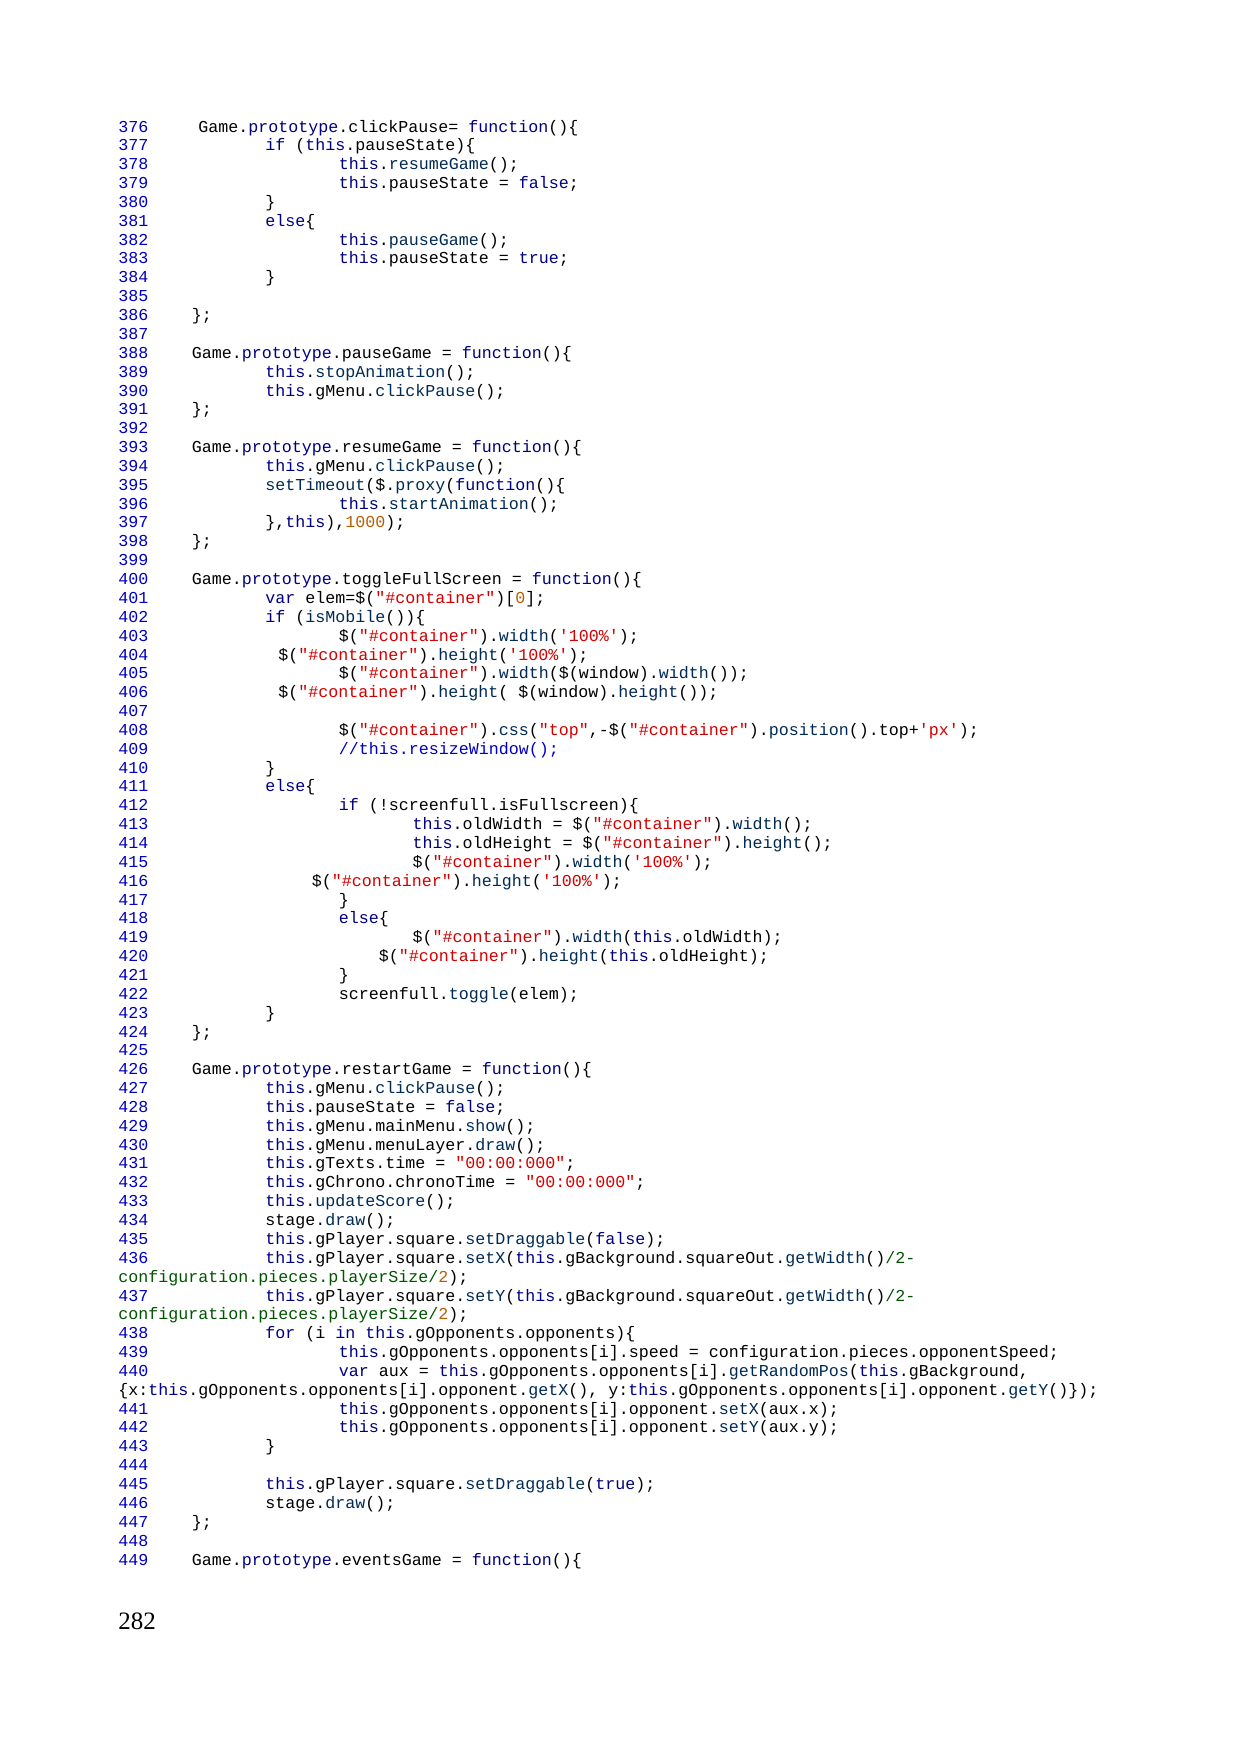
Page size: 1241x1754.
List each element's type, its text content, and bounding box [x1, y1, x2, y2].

text 438 for (i in this.gOpponents.opponents){ [118, 1325, 1122, 1344]
text 441 this.gOpponents.opponents[i].opponent.setX(aux.x); [118, 1400, 1122, 1419]
text 395 setTimeout($.proxy(function(){ [118, 476, 1122, 495]
text 406 $("#container").height( $(window).height()); [118, 684, 1122, 703]
text 402 if (isMobile()){ [118, 608, 1122, 627]
text 386 }; [118, 307, 1122, 326]
text 427 this.gMenu.clickPause(); [118, 1080, 1122, 1098]
text 376 Game.prototype.clickPause= function(){ [118, 118, 1122, 137]
text 445 this.gPlayer.square.setDraggable(true); [118, 1476, 1122, 1494]
text 435 this.gPlayer.square.setDraggable(false); [118, 1231, 1122, 1249]
text 390 this.gMenu.clickPause(); [118, 382, 1122, 401]
text 431 this.gTexts.time = "00:00:000"; [118, 1155, 1122, 1174]
text 423 } [118, 1004, 1122, 1023]
text 391 }; [118, 401, 1122, 420]
text 408 $("#container").css("top",-$("#container").position().top+'px'); [118, 721, 1122, 740]
text 443 } [118, 1438, 1122, 1457]
text 393 Game.prototype.resumeGame = function(){ [118, 439, 1122, 457]
text 387 [118, 326, 1122, 344]
text 384 } [118, 269, 1122, 288]
text 389 this.stopAnimation(); [118, 363, 1122, 382]
text 404 $("#container").height('100%'); [118, 646, 1122, 665]
text 410 } [118, 759, 1122, 778]
text 397 },this),1000); [118, 514, 1122, 533]
text 444 [118, 1457, 1122, 1476]
text 380 } [118, 193, 1122, 212]
text 416 $("#container").height('100%'); [118, 872, 1122, 891]
text 424 }; [118, 1023, 1122, 1042]
text 392 [118, 420, 1122, 439]
text 418 else{ [118, 910, 1122, 929]
text 426 Game.prototype.restartGame = function(){ [118, 1061, 1122, 1080]
text 396 this.startAnimation(); [118, 495, 1122, 514]
text 378 this.resumeGame(); [118, 156, 1122, 175]
text 439 this.gOpponents.opponents[i].speed = configuration.pieces.opponentSpeed; [118, 1344, 1122, 1362]
text 442 this.gOpponents.opponents[i].opponent.setY(aux.y); [118, 1419, 1122, 1438]
text 413 this.oldWidth = $("#container").width(); [118, 816, 1122, 834]
text 437 this.gPlayer.square.setY(this.gBackground.squareOut.getWidth()/2-configuration.pieces.playerSize/2); [118, 1287, 1122, 1325]
text 420 $("#container").height(this.oldHeight); [118, 948, 1122, 967]
text 407 [118, 703, 1122, 721]
text 383 this.pauseState = true; [118, 250, 1122, 269]
text 415 $("#container").width('100%'); [118, 853, 1122, 872]
text 382 this.pauseGame(); [118, 231, 1122, 250]
text 385 [118, 288, 1122, 307]
text 388 Game.prototype.pauseGame = function(){ [118, 344, 1122, 363]
text 398 }; [118, 533, 1122, 552]
text 448 [118, 1532, 1122, 1551]
text 421 } [118, 967, 1122, 985]
text 405 $("#container").width($(window).width()); [118, 665, 1122, 684]
text 447 }; [118, 1513, 1122, 1532]
text 414 this.oldHeight = $("#container").height(); [118, 834, 1122, 853]
text 425 [118, 1042, 1122, 1061]
text 409 //this.resizeWindow(); [118, 740, 1122, 759]
text 449 Game.prototype.eventsGame = function(){ [118, 1551, 1122, 1570]
text 432 this.gChrono.chronoTime = "00:00:000"; [118, 1174, 1122, 1193]
text 434 stage.draw(); [118, 1212, 1122, 1231]
text 381 else{ [118, 212, 1122, 231]
text 412 if (!screenfull.isFullscreen){ [118, 797, 1122, 816]
text 428 this.pauseState = false; [118, 1098, 1122, 1117]
text 422 screenfull.toggle(elem); [118, 985, 1122, 1004]
text 411 else{ [118, 778, 1122, 797]
text 440 var aux = this.gOpponents.opponents[i].getRandomPos(this.gBackground,{x:this.gOpponents.opponents[i].opponent.getX(), y:this.gOpponents.opponents[i].opponent.getY()}); [118, 1362, 1122, 1400]
text 399 [118, 552, 1122, 571]
text 403 $("#container").width('100%'); [118, 627, 1122, 646]
text 436 this.gPlayer.square.setX(this.gBackground.squareOut.getWidth()/2-configuration.pieces.playerSize/2); [118, 1249, 1122, 1287]
text 433 this.updateScore(); [118, 1193, 1122, 1212]
text 429 this.gMenu.mainMenu.show(); [118, 1117, 1122, 1136]
text 401 var elem=$("#container")[0]; [118, 589, 1122, 608]
text 419 $("#container").width(this.oldWidth); [118, 929, 1122, 948]
text 400 Game.prototype.toggleFullScreen = function(){ [118, 571, 1122, 589]
text 377 if (this.pauseState){ [118, 137, 1122, 156]
text 430 this.gMenu.menuLayer.draw(); [118, 1136, 1122, 1155]
text 379 this.pauseState = false; [118, 175, 1122, 193]
text 417 } [118, 891, 1122, 910]
text 446 stage.draw(); [118, 1494, 1122, 1513]
text 394 this.gMenu.clickPause(); [118, 457, 1122, 476]
